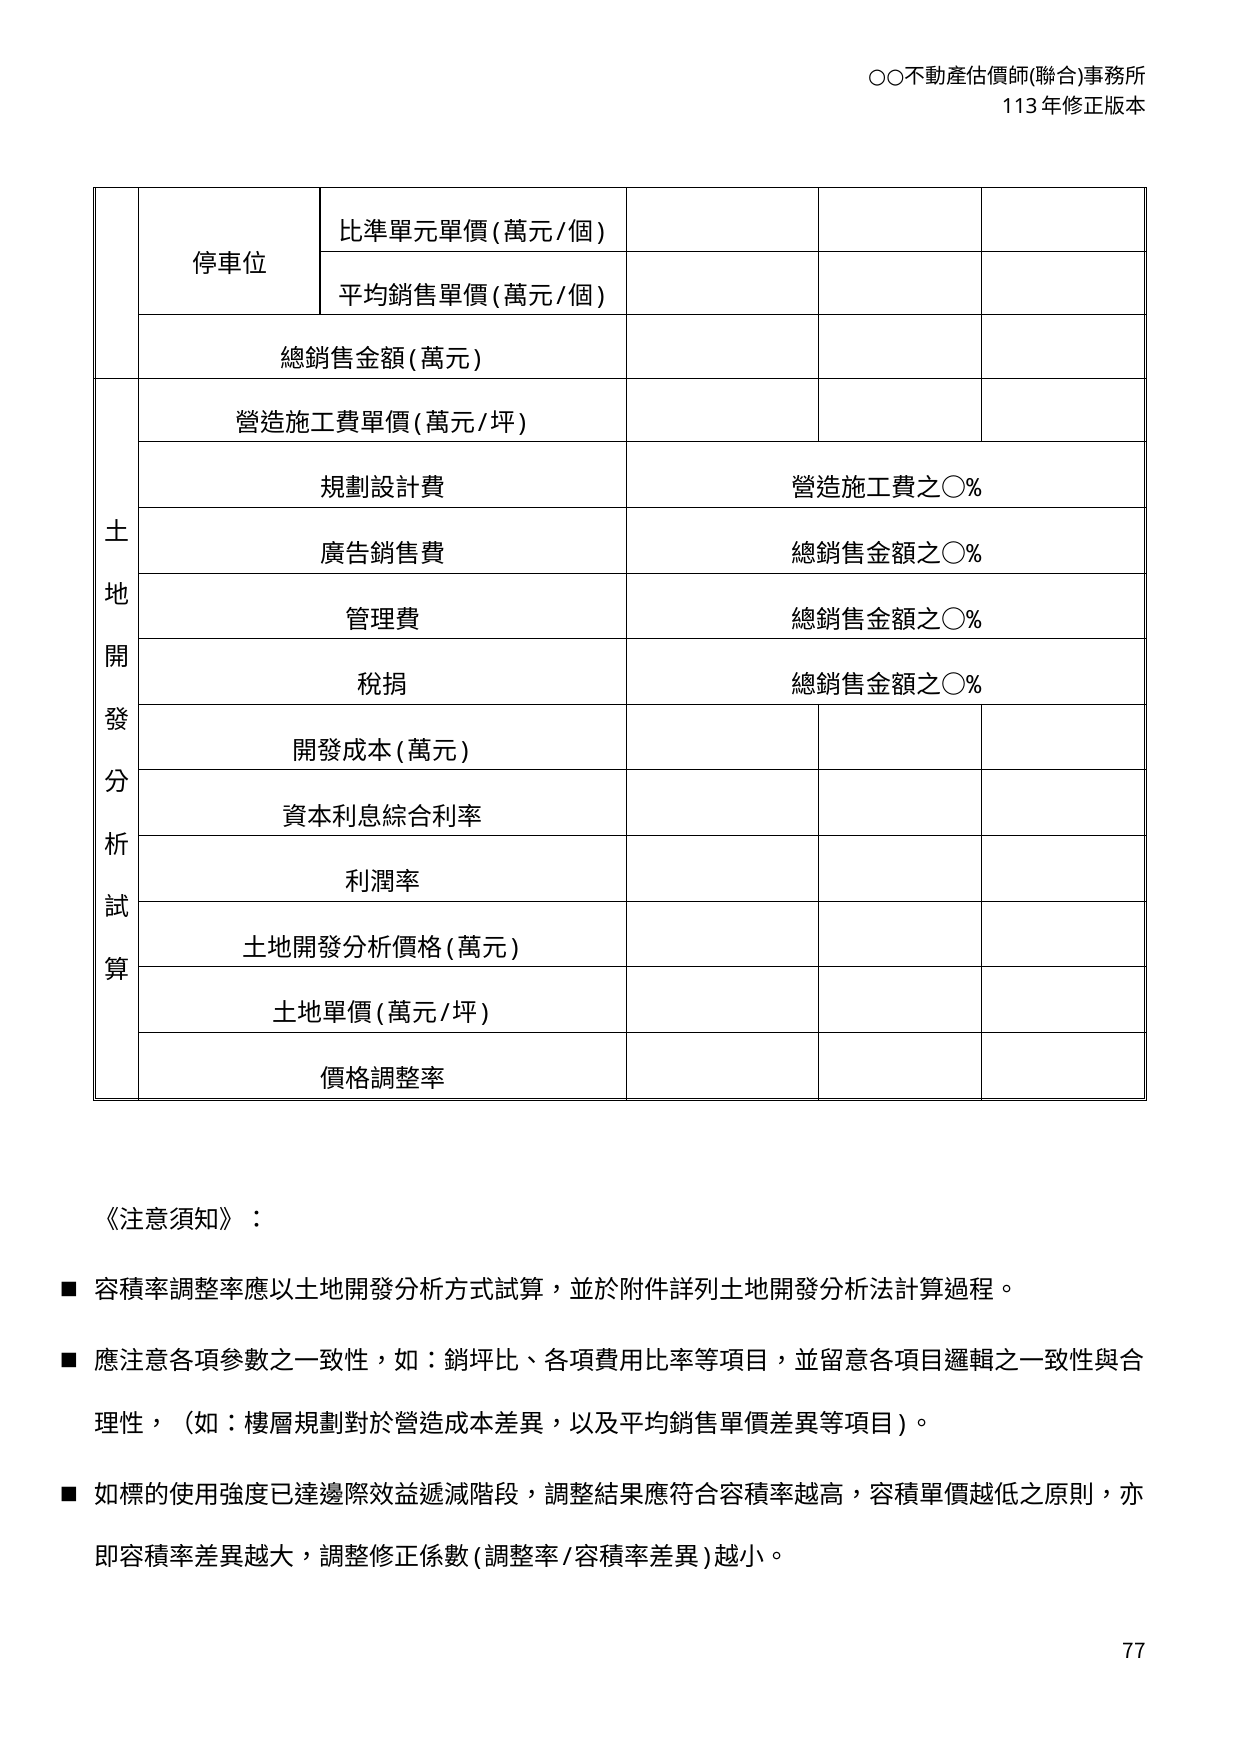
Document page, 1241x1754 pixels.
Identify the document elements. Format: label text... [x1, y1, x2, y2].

table_cell [982, 770, 1144, 835]
table_cell [982, 705, 1144, 769]
table_cell [982, 1033, 1144, 1097]
table_cell 廣告銷售費 [139, 508, 626, 572]
table_cell [627, 770, 818, 835]
table_cell [627, 705, 818, 769]
table_cell 總銷售金額之○% [627, 574, 1144, 638]
list 容積率調整率應以土地開發分析方式試算，並於附件詳列土地開發分析法計算過程。 [59, 1246, 1146, 1309]
table_cell [982, 252, 1144, 314]
table_cell 利潤率 [139, 836, 626, 901]
table_cell [819, 1033, 981, 1097]
table_cell 平均銷售單價(萬元/個) [321, 252, 626, 314]
table_cell [627, 379, 818, 441]
table_cell [819, 836, 981, 901]
table_cell [982, 379, 1144, 441]
table_cell [819, 252, 981, 314]
table_cell 總銷售金額之○% [627, 639, 1144, 704]
table_cell [819, 705, 981, 769]
table_cell 管理費 [139, 574, 626, 638]
table_cell [627, 902, 818, 966]
table_cell [627, 315, 818, 378]
table_cell [819, 315, 981, 378]
table_cell 開發成本(萬元) [139, 705, 626, 769]
table_cell 營造施工費之○% [627, 442, 1144, 507]
table_cell [627, 836, 818, 901]
table_cell 土地開發分析價格(萬元) [139, 902, 626, 966]
table_cell [982, 902, 1144, 966]
list 如標的使用強度已達邊際效益遞減階段，調整結果應符合容積率越高，容積單價越低之原則，亦即容積率差異越大，調整修正係數(調整率/容積率差異)越小。 [59, 1451, 1146, 1576]
table_cell 資本利息綜合利率 [139, 770, 626, 835]
table_cell 營造施工費單價(萬元/坪) [139, 379, 626, 441]
table_cell [627, 1033, 818, 1097]
text 《注意須知》： [94, 1176, 1146, 1238]
table_cell [627, 967, 818, 1032]
table_cell [819, 188, 981, 251]
table_cell 土地單價(萬元/坪) [139, 967, 626, 1032]
table_cell [96, 188, 138, 378]
table_cell [982, 188, 1144, 251]
table_cell [819, 379, 981, 441]
table_cell 價格調整率 [139, 1033, 626, 1097]
table_cell [627, 252, 818, 314]
table_cell 規劃設計費 [139, 442, 626, 507]
table_cell 稅捐 [139, 639, 626, 704]
table_cell 總銷售金額之○% [627, 508, 1144, 572]
table_cell [627, 188, 818, 251]
table_cell [819, 770, 981, 835]
table_cell [982, 836, 1144, 901]
table_cell 停車位 [139, 188, 319, 314]
list 應注意各項參數之一致性，如：銷坪比、各項費用比率等項目，並留意各項目邏輯之一致性與合理性，（如：樓層規劃對於營造成本差異，以及平均銷售單價差異等項目)。 [59, 1317, 1146, 1442]
table_cell [982, 315, 1144, 378]
table_cell 土地開發分析試算 [96, 379, 138, 1097]
table_cell 總銷售金額(萬元) [139, 315, 626, 378]
table_cell [819, 967, 981, 1032]
table_cell [982, 967, 1144, 1032]
table_cell [819, 902, 981, 966]
table_cell 比準單元單價(萬元/個) [321, 188, 626, 251]
